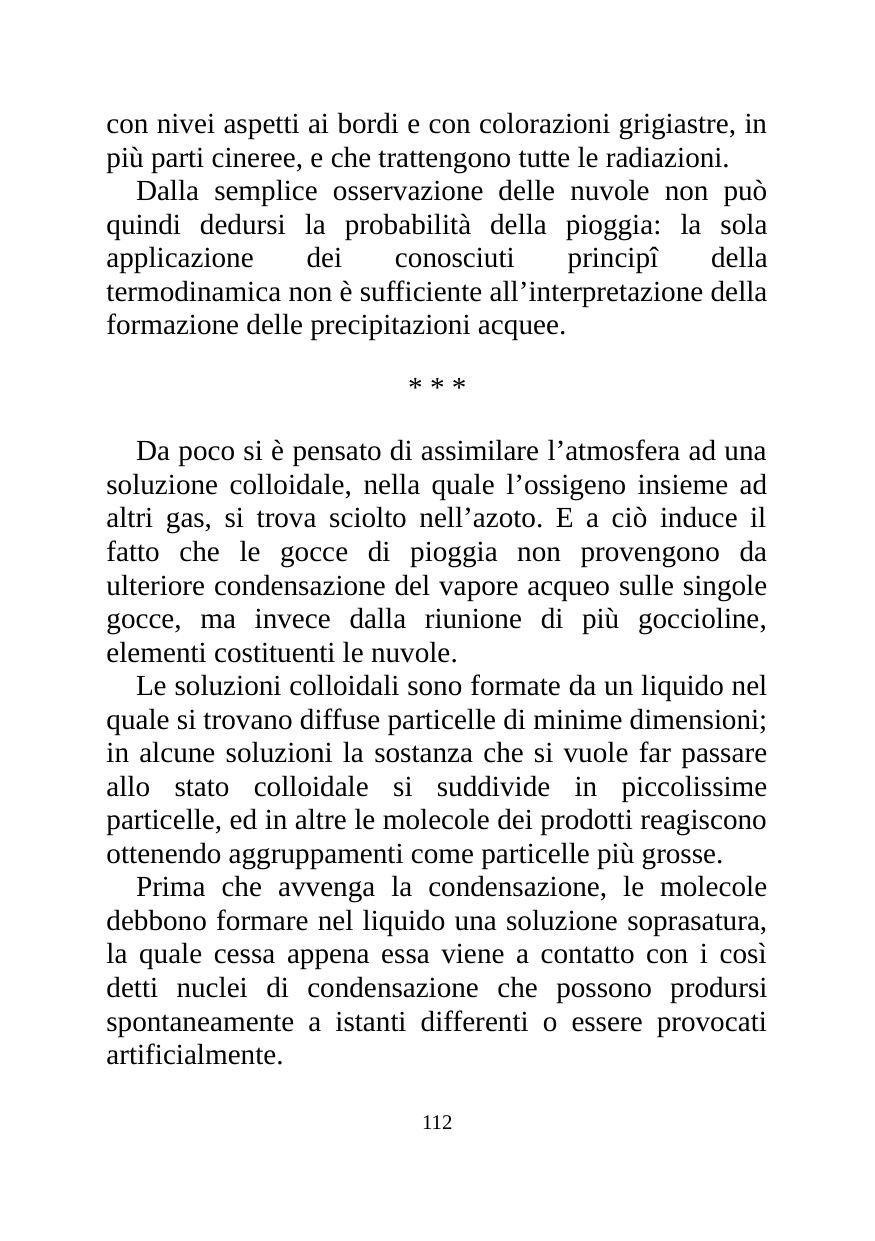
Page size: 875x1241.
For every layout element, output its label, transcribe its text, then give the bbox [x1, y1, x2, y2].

text Da poco si è pensato di assimilare l’atmosfera ad una soluzione colloidale, nella quale l’ossigeno insieme ad altri gas, si trova sciolto nell’azoto. E a ciò induce il fatto che le gocce di pioggia non provengono da ulteriore condensazione del vapore acqueo sulle singole gocce, ma invece dalla riunione di più goccioline, elementi costituenti le nuvole. [106, 433, 768, 668]
text Le soluzioni colloidali sono formate da un liquido nel quale si trovano diffuse particelle di minime dimensioni; in alcune soluzioni la sostanza che si vuole far passare allo stato colloidale si suddivide in piccolissime particelle, ed in altre le molecole dei prodotti reagiscono ottenendo aggruppamenti come particelle più grosse. [106, 668, 768, 869]
text con nivei aspetti ai bordi e con colorazioni grigiastre, in più parti cineree, e che trattengono tutte le radiazioni. [106, 106, 768, 173]
text * * * [106, 371, 768, 404]
text Dalla semplice osservazione delle nuvole non può quindi dedursi la probabilità della pioggia: la sola applicazione dei conosciuti principî della termodinamica non è sufficiente all’interpretazione della formazione delle precipitazioni acquee. [106, 173, 768, 341]
text Prima che avvenga la condensazione, le molecole debbono formare nel liquido una soluzione soprasatura, la quale cessa appena essa viene a contatto con i così detti nuclei di condensazione che possono prodursi spontaneamente a istanti differenti o essere provocati artificialmente. [106, 869, 768, 1071]
